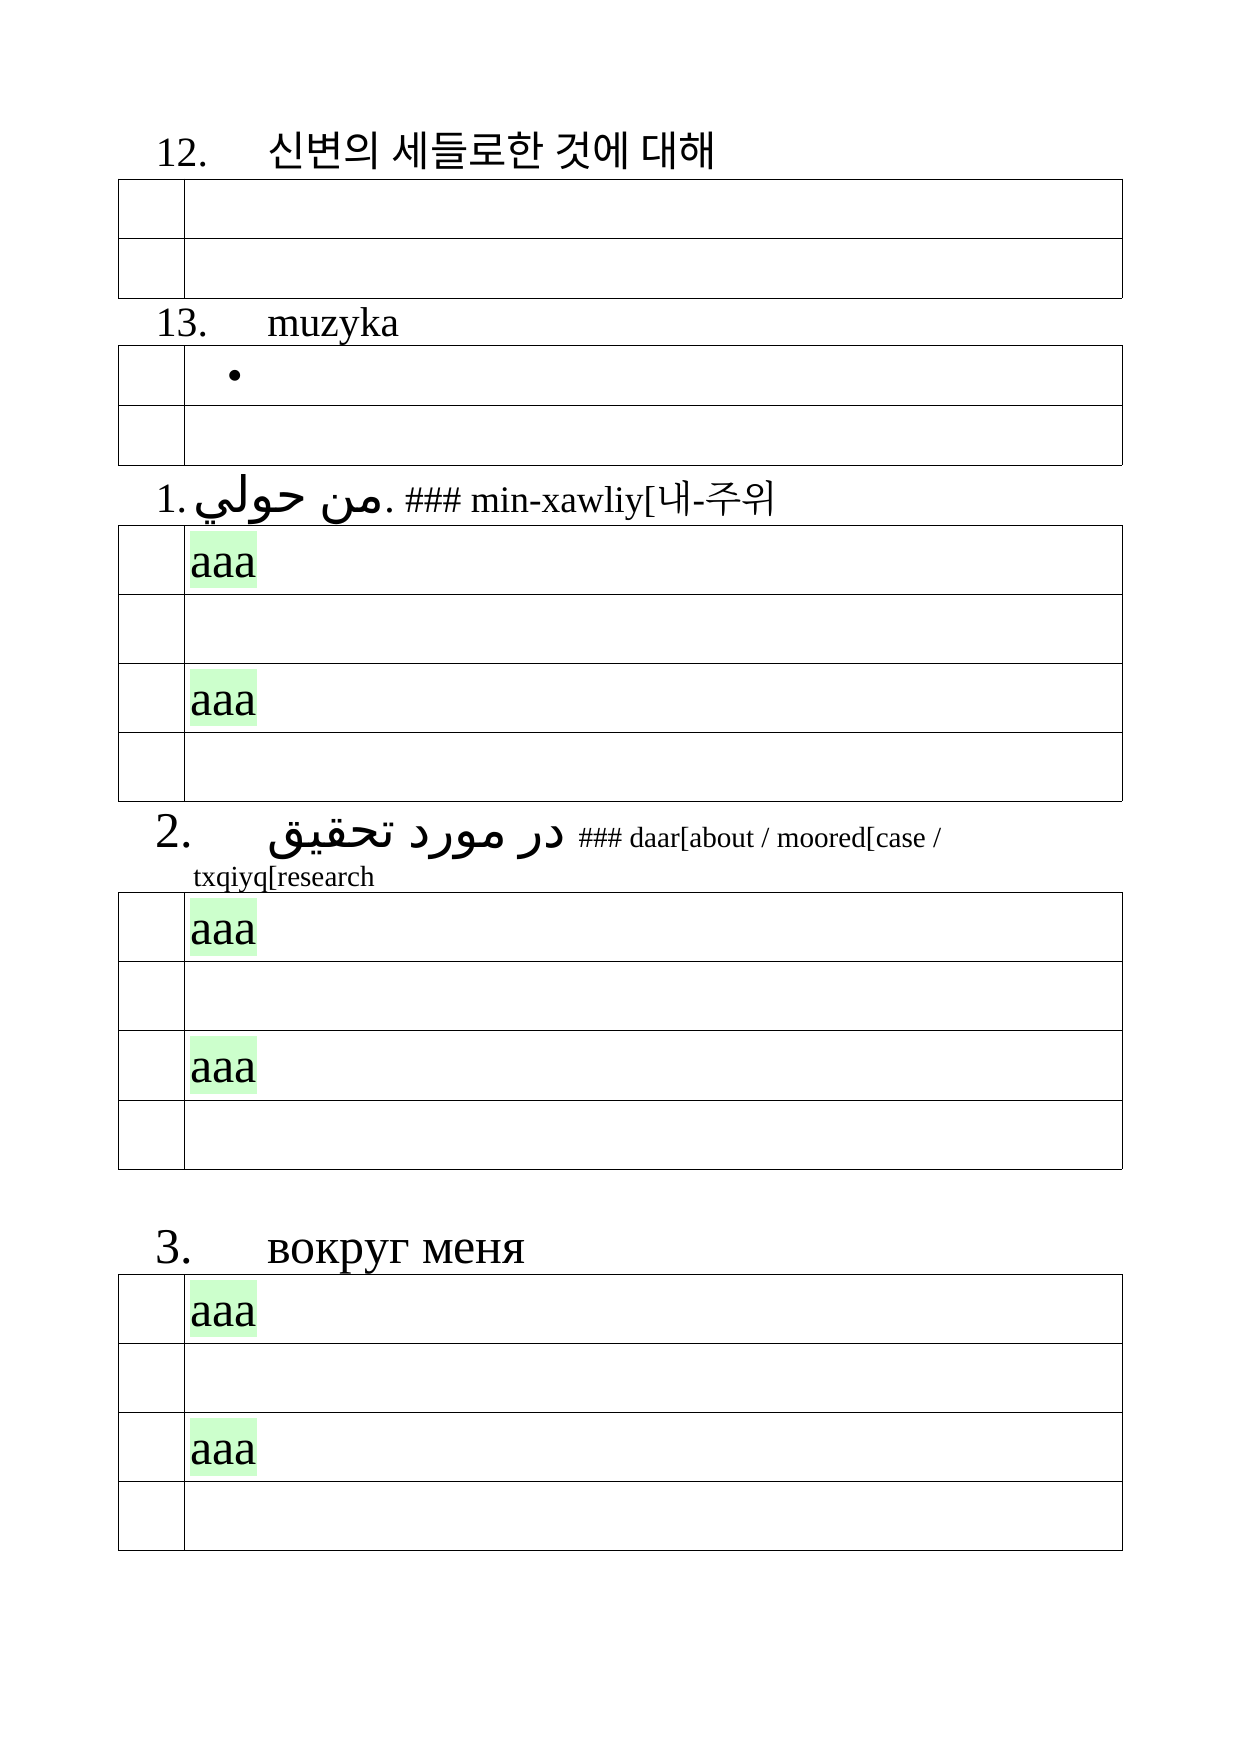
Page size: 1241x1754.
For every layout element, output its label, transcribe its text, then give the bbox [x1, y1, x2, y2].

table_cell [185, 406, 1122, 464]
table_header [119, 346, 184, 405]
table_header [185, 346, 1122, 405]
table_cell [185, 733, 1122, 801]
table_cell [185, 1344, 1122, 1412]
table_cell [119, 1031, 184, 1099]
table_header aaa [185, 1275, 1122, 1343]
list در مورد تحقیق ### daar[about / moored[case / txqiyq[research [156, 802, 1122, 892]
table_cell [185, 595, 1122, 663]
table_cell [185, 239, 1122, 297]
list muzyka [156, 299, 1122, 345]
table_header [119, 893, 184, 961]
table_cell [119, 1344, 184, 1412]
table_cell [119, 664, 184, 732]
list من حولي. ### min-xawliy[내-주위 [156, 466, 1122, 525]
table_cell aaa [185, 1413, 1122, 1481]
table_cell [119, 1413, 184, 1481]
list 신변의 세들로한 것에 대해 [156, 118, 1122, 178]
table_cell [185, 962, 1122, 1030]
table_cell [119, 595, 184, 663]
list вокруг меня [156, 1217, 1122, 1274]
table_header aaa [185, 526, 1122, 594]
table_header [119, 1275, 184, 1343]
table_cell aaa [185, 664, 1122, 732]
table_cell [119, 1101, 184, 1168]
table_header aaa [185, 893, 1122, 961]
table_cell [185, 1101, 1122, 1168]
table_header [119, 526, 184, 594]
table_cell aaa [185, 1031, 1122, 1099]
table_cell [119, 239, 184, 297]
table_cell [185, 1482, 1122, 1550]
table_header [185, 180, 1122, 238]
table_header [119, 180, 184, 238]
table_cell [119, 406, 184, 464]
table_cell [119, 962, 184, 1030]
table_cell [119, 1482, 184, 1550]
table_cell [119, 733, 184, 801]
